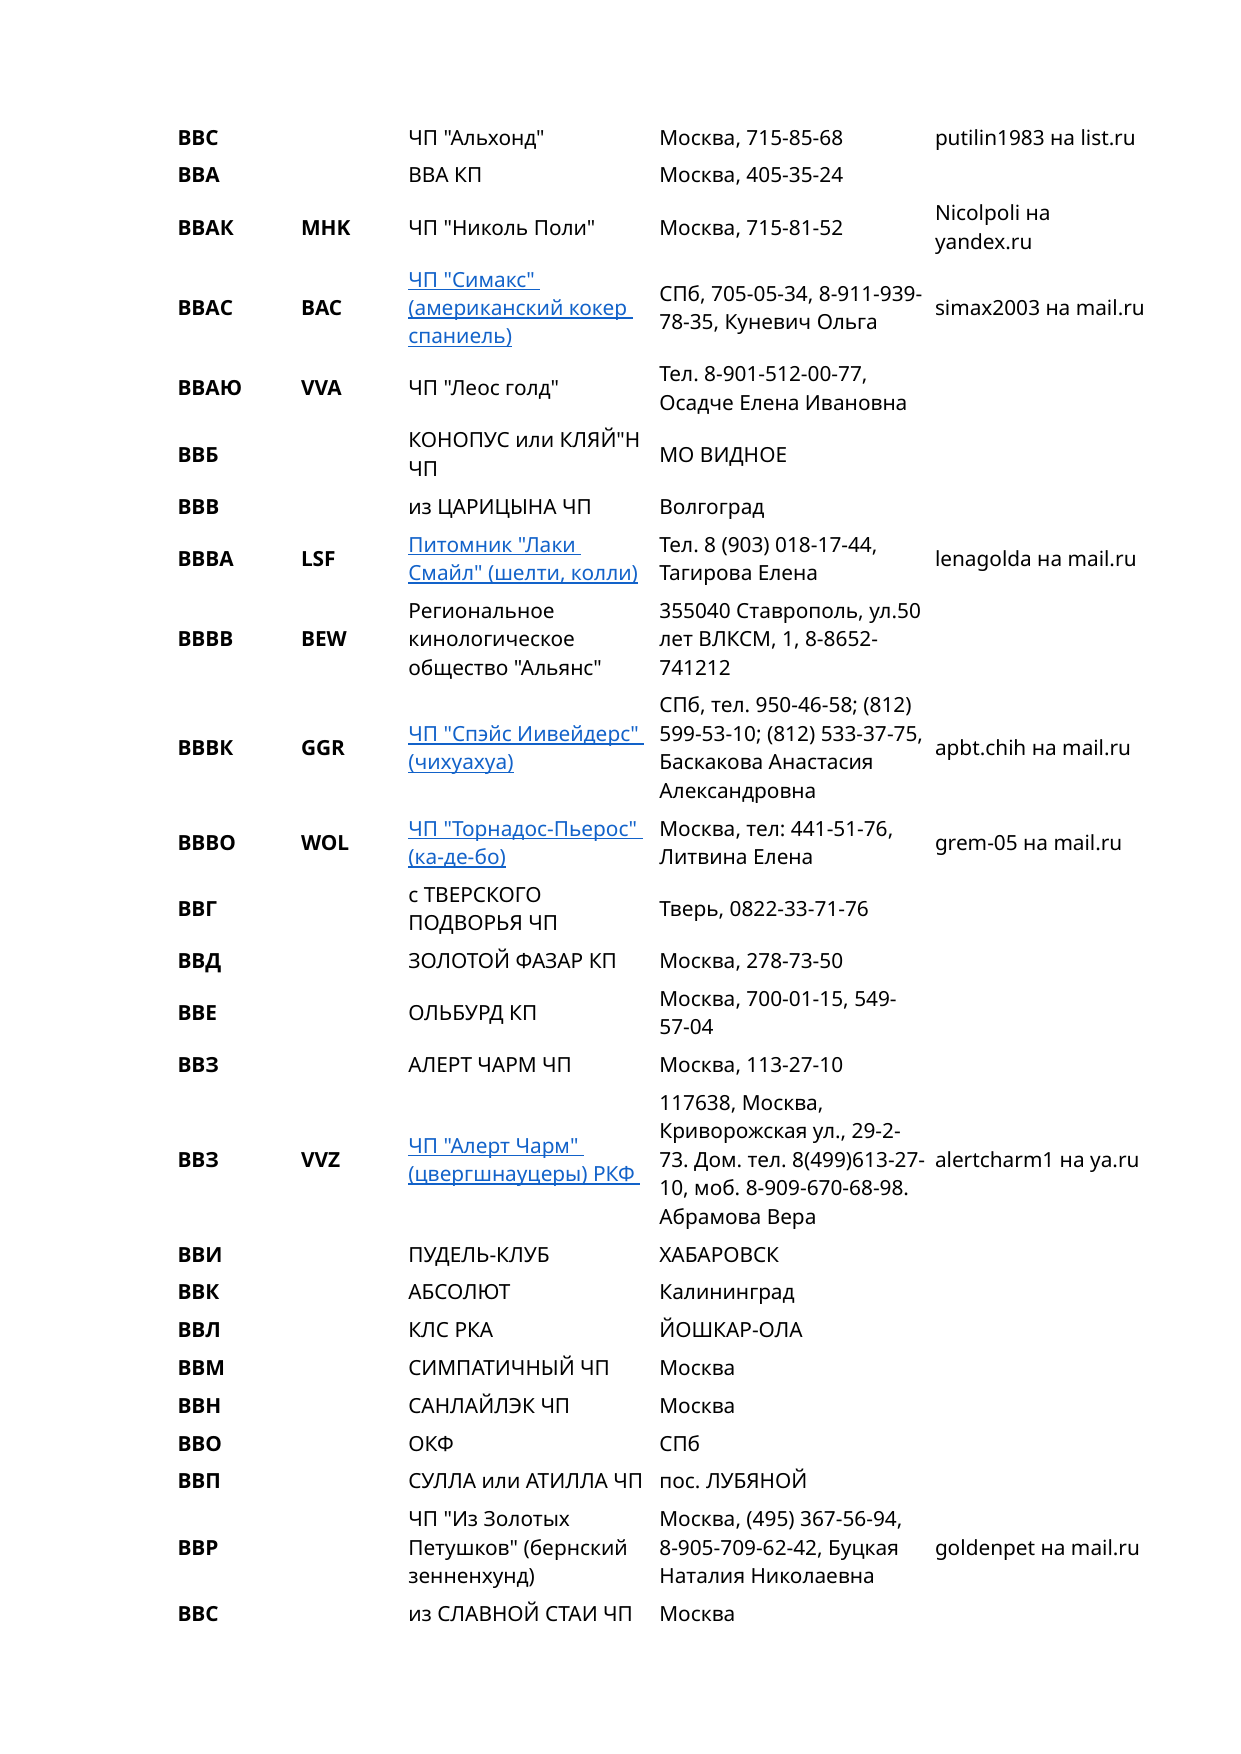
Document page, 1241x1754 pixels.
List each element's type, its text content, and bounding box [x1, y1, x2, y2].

table_cell Москва [654, 1594, 930, 1632]
table_cell GGR [296, 686, 403, 809]
table_cell ВВИ [173, 1235, 296, 1273]
table_cell [296, 118, 403, 156]
table_cell ВВЗ [173, 1046, 296, 1083]
table_cell Волгоград [654, 487, 930, 525]
table_cell alertcharm1 на ya.ru [930, 1084, 1156, 1235]
table_cell ВВВА [173, 525, 296, 591]
table_cell Москва, 715-85-68 [654, 118, 930, 156]
table_cell [296, 1500, 403, 1594]
table_cell [930, 421, 1156, 487]
table_cell Москва, 715-81-52 [654, 194, 930, 260]
table_cell lenagolda на mail.ru [930, 525, 1156, 591]
table_cell [930, 1273, 1156, 1311]
table_cell [930, 355, 1156, 421]
table_cell ВВАК [173, 194, 296, 260]
table_cell [930, 591, 1156, 686]
table_cell [930, 1311, 1156, 1348]
table_cell ВВЕ [173, 979, 296, 1046]
table_cell КЛС РКА [404, 1311, 654, 1348]
table_cell apbt.chih на mail.ru [930, 686, 1156, 809]
table_cell MHK [296, 194, 403, 260]
table_cell [296, 1424, 403, 1462]
table_cell ВВН [173, 1386, 296, 1424]
table_cell [930, 1235, 1156, 1273]
table_cell goldenpet на mail.ru [930, 1500, 1156, 1594]
table_cell ВВА КП [404, 156, 654, 194]
table_cell с ТВЕРСКОГО ПОДВОРЬЯ ЧП [404, 875, 654, 942]
table_cell ХАБАРОВСК [654, 1235, 930, 1273]
table_cell ЧП "Торнадос-Пьерос" (ка-де-бо) [404, 809, 654, 875]
table_cell [296, 1594, 403, 1632]
table_cell ВВР [173, 1500, 296, 1594]
table_cell ОЛЬБУРД КП [404, 979, 654, 1046]
table_cell ВВC [173, 118, 296, 156]
table_cell Москва [654, 1349, 930, 1386]
table_cell [930, 942, 1156, 979]
table_cell 117638, Москва, Криворожская ул., 29-2-73. Дом. тел. 8(499)613-27-10, моб. 8-909-670-68-98. Абрамова Вера [654, 1084, 930, 1235]
table_cell simax2003 на mail.ru [930, 260, 1156, 355]
table_cell [296, 156, 403, 194]
table_cell [296, 1311, 403, 1348]
table_cell ЧП "Алерт Чарм" (цвергшнауцеры) РКФ [404, 1084, 654, 1235]
table_cell СПб, тел. 950-46-58; (812) 599-53-10; (812) 533-37-75, Баскакова Анастасия Александровна [654, 686, 930, 809]
table_cell ЗОЛОТОЙ ФАЗАР КП [404, 942, 654, 979]
table_cell ВВД [173, 942, 296, 979]
table_cell СИМПАТИЧНЫЙ ЧП [404, 1349, 654, 1386]
table_cell ВВК [173, 1273, 296, 1311]
table_cell ВВМ [173, 1349, 296, 1386]
table_cell [296, 1462, 403, 1500]
table_cell АБСОЛЮТ [404, 1273, 654, 1311]
table_cell [296, 421, 403, 487]
table_cell Калининград [654, 1273, 930, 1311]
table_cell [930, 979, 1156, 1046]
table_cell СПб, 705-05-34, 8-911-939-78-35, Куневич Ольга [654, 260, 930, 355]
table_cell [930, 1424, 1156, 1462]
table_cell [930, 1349, 1156, 1386]
table_cell Москва, 278-73-50 [654, 942, 930, 979]
table_cell [296, 1273, 403, 1311]
table_cell WOL [296, 809, 403, 875]
table_cell Москва, 405-35-24 [654, 156, 930, 194]
table_cell ВВБ [173, 421, 296, 487]
table_cell Москва, 700-01-15, 549-57-04 [654, 979, 930, 1046]
table_cell Региональное кинологическое общество "Альянс" [404, 591, 654, 686]
table_cell ЧП "Из Золотых Петушков" (бернский зенненхунд) [404, 1500, 654, 1594]
table_cell ВВП [173, 1462, 296, 1500]
table_cell Тверь, 0822-33-71-76 [654, 875, 930, 942]
table_cell [930, 1386, 1156, 1424]
table_cell [930, 875, 1156, 942]
table_cell 355040 Ставрополь, ул.50 лет ВЛКСМ, 1, 8-8652-741212 [654, 591, 930, 686]
table_cell ВВВ [173, 487, 296, 525]
table_cell Москва [654, 1386, 930, 1424]
table_cell КОНОПУС или КЛЯЙ"Н ЧП [404, 421, 654, 487]
table_cell ОКФ [404, 1424, 654, 1462]
table_cell [296, 1235, 403, 1273]
table_cell ЙОШКАР-ОЛА [654, 1311, 930, 1348]
table_cell [296, 1386, 403, 1424]
table_cell ВВЗ [173, 1084, 296, 1235]
table_cell ВВО [173, 1424, 296, 1462]
table_cell Москва, 113-27-10 [654, 1046, 930, 1083]
table_cell [296, 979, 403, 1046]
table_cell [930, 1462, 1156, 1500]
table_cell [296, 942, 403, 979]
table_cell Тел. 8 (903) 018-17-44, Тагирова Елена [654, 525, 930, 591]
table_cell ВВВК [173, 686, 296, 809]
table_cell ЧП "Леос голд" [404, 355, 654, 421]
table_cell VVA [296, 355, 403, 421]
table_cell ЧП "Спэйс Иивейдерс" (чихуахуа) [404, 686, 654, 809]
table_cell ПУДЕЛЬ-КЛУБ [404, 1235, 654, 1273]
table_cell [930, 1594, 1156, 1632]
table_cell grem-05 на mail.ru [930, 809, 1156, 875]
table_cell Тел. 8-901-512-00-77, Осадче Елена Ивановна [654, 355, 930, 421]
table_cell ВВВВ [173, 591, 296, 686]
table_cell ВВГ [173, 875, 296, 942]
table_cell [296, 487, 403, 525]
table_cell СУЛЛА или АТИЛЛА ЧП [404, 1462, 654, 1500]
table_cell BEW [296, 591, 403, 686]
table_cell [296, 1349, 403, 1386]
table_cell Питомник "Лаки Смайл" (шелти, колли) [404, 525, 654, 591]
table_cell СПб [654, 1424, 930, 1462]
table_cell ЧП "Николь Поли" [404, 194, 654, 260]
table_cell [930, 156, 1156, 194]
table_cell АЛЕРТ ЧАРМ ЧП [404, 1046, 654, 1083]
table_cell LSF [296, 525, 403, 591]
table_cell из СЛАВНОЙ СТАИ ЧП [404, 1594, 654, 1632]
table_cell из ЦАРИЦЫНА ЧП [404, 487, 654, 525]
table_cell ВВВО [173, 809, 296, 875]
table_cell VVZ [296, 1084, 403, 1235]
table_cell [930, 1046, 1156, 1083]
table_cell ЧП "Симакс" (американский кокер спаниель) [404, 260, 654, 355]
table_cell [296, 1046, 403, 1083]
table_cell Москва, тел: 441-51-76, Литвина Елена [654, 809, 930, 875]
table_cell ВВЛ [173, 1311, 296, 1348]
table_cell ВВАЮ [173, 355, 296, 421]
table_cell Москва, (495) 367-56-94, 8-905-709-62-42, Буцкая Наталия Николаевна [654, 1500, 930, 1594]
table_cell ВВС [173, 1594, 296, 1632]
table_cell САНЛАЙЛЭК ЧП [404, 1386, 654, 1424]
table_cell BAC [296, 260, 403, 355]
table_cell Nicolpoli на yandex.ru [930, 194, 1156, 260]
table_cell ЧП "Альхонд" [404, 118, 654, 156]
table_cell [296, 875, 403, 942]
table_cell putilin1983 на list.ru [930, 118, 1156, 156]
table_cell пос. ЛУБЯНОЙ [654, 1462, 930, 1500]
table_cell МО ВИДНОЕ [654, 421, 930, 487]
table_cell [930, 487, 1156, 525]
table_cell ВВА [173, 156, 296, 194]
table_cell ВВАС [173, 260, 296, 355]
